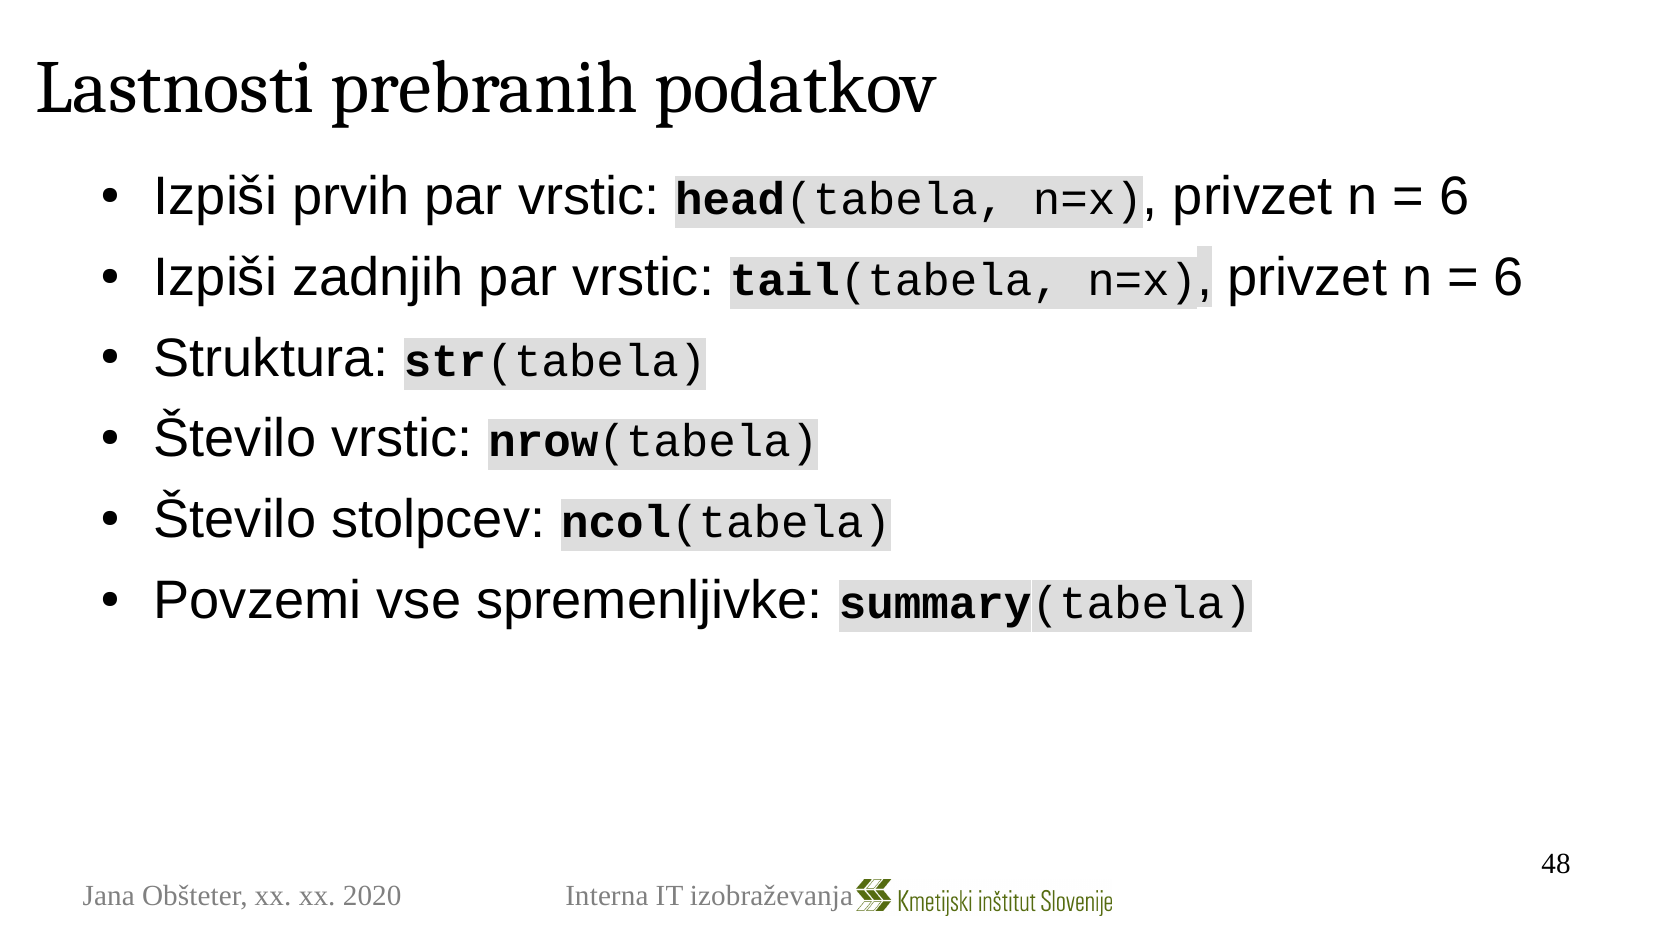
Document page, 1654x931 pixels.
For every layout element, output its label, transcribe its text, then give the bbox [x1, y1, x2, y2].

list Izpiši prvih par vrstic: head(tabela, n=x), privzet n = 6 Izpiši zadnjih par vrstic: tail(tabela, n=x), privzet n = 6 Struktura: str(tabela) Število vrstic: nrow(tabela) Število stolpcev: ncol(tabela) Povzemi vse spremenljivke: summary(tabela) [82, 165, 1642, 827]
title Lastnosti prebranih podatkov [35, 21, 1524, 154]
picture [856, 879, 1112, 916]
